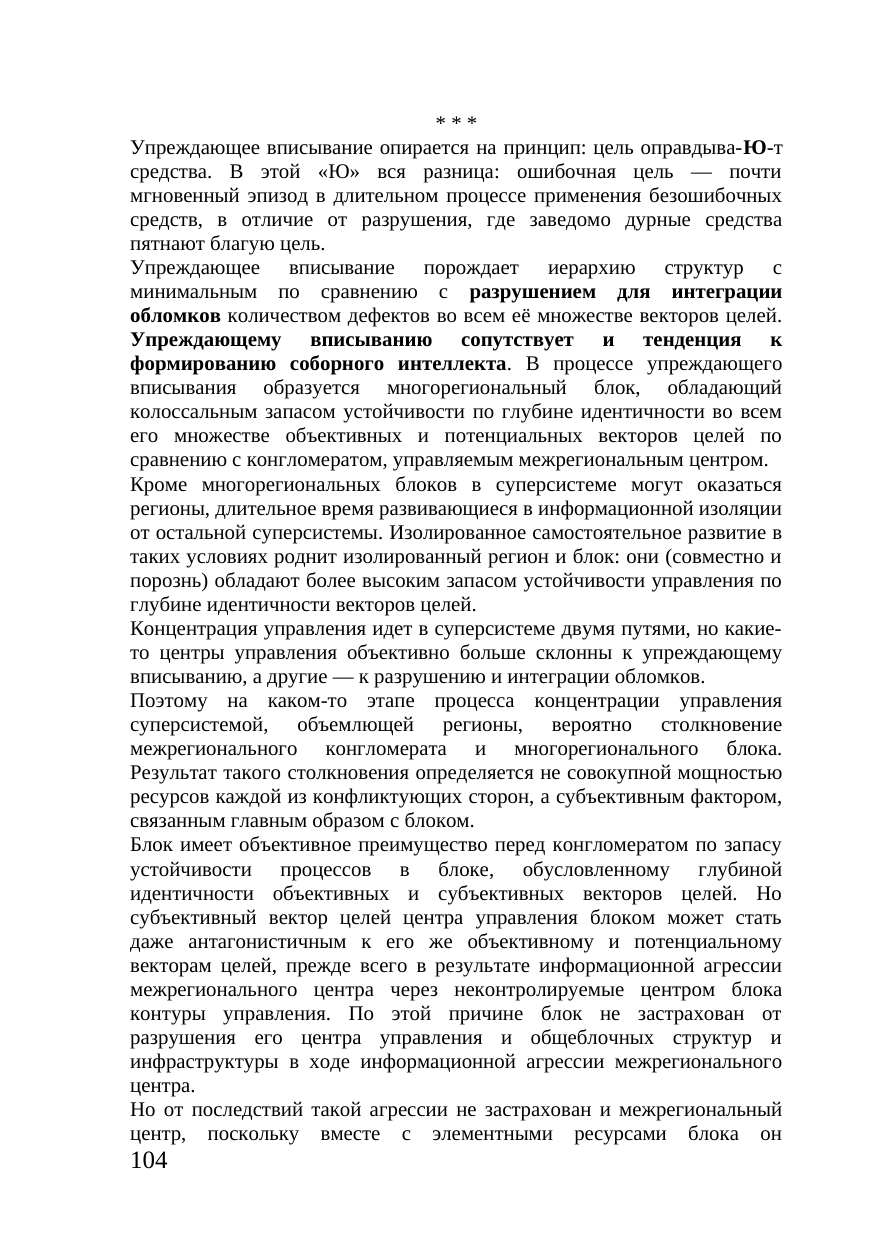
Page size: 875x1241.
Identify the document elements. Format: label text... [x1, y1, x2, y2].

text Концентрация управления идет в суперсистеме двумя путями, но какие-то центры управления объективно больше склонны к упреждающему вписыванию, а другие — к разрушению и интеграции обломков. [130, 616, 783, 688]
text Кроме многорегиональных блоков в суперсистеме могут оказаться регионы, длительное время развивающиеся в информационной изоляции от остальной суперсистемы. Изолированное самостоятельное развитие в таких условиях роднит изолированный регион и блок: они (совместно и порознь) обладают более высоким запасом устойчивости управления по глубине идентичности векторов целей. [130, 471, 783, 616]
text Блок имеет объективное преимущество перед конгломератом по запасу устойчивости процессов в блоке, обусловленному глубиной идентичности объективных и субъективных векторов целей. Но субъективный вектор целей центра управления блоком может стать даже антагонистичным к его же объективному и потенциальному векторам целей, прежде всего в результате информационной агрессии межрегионального центра через неконтролируемые центром блока контуры управления. По этой причине блок не застрахован от разрушения его центра управления и общеблочных структур и инфраструктуры в ходе информационной агрессии межрегионального центра. [130, 832, 783, 1097]
text Упреждающее вписывание опирается на принцип: цель оправдыва-Ю-т средства. В этой «Ю» вся разница: ошибочная цель — почти мгновенный эпизод в длительном процессе применения безошибочных средств, в отличие от разрушения, где заведомо дурные средства пятнают благую цель. [130, 134, 783, 255]
text Поэтому на каком-то этапе процесса концентрации управления суперсистемой, объемлющей регионы, вероятно столкновение межрегионального конгломерата и многорегионального блока. Результат такого столкновения определяется не совокупной мощностью ресурсов каждой из конфликтующих сторон, а субъективным фактором, связанным главным образом с блоком. [130, 688, 783, 832]
text * * * [130, 111, 783, 134]
text Упреждающее вписывание порождает иерархию структур с минимальным по сравнению с разрушением для интеграции обломков количеством дефектов во всем её множестве векторов целей. Упреждающему вписыванию сопутствует и тенденция к формированию соборного интеллекта. В процессе упреждающего вписывания образуется многорегиональный блок, обладающий колоссальным запасом устойчивости по глубине идентичности во всем его множестве объективных и потенциальных векторов целей по сравнению с конгломератом, управляемым межрегиональным центром. [130, 255, 783, 471]
text Но от последствий такой агрессии не застрахован и межрегиональный центр, поскольку вместе с элементными ресурсами блока он [130, 1097, 783, 1145]
